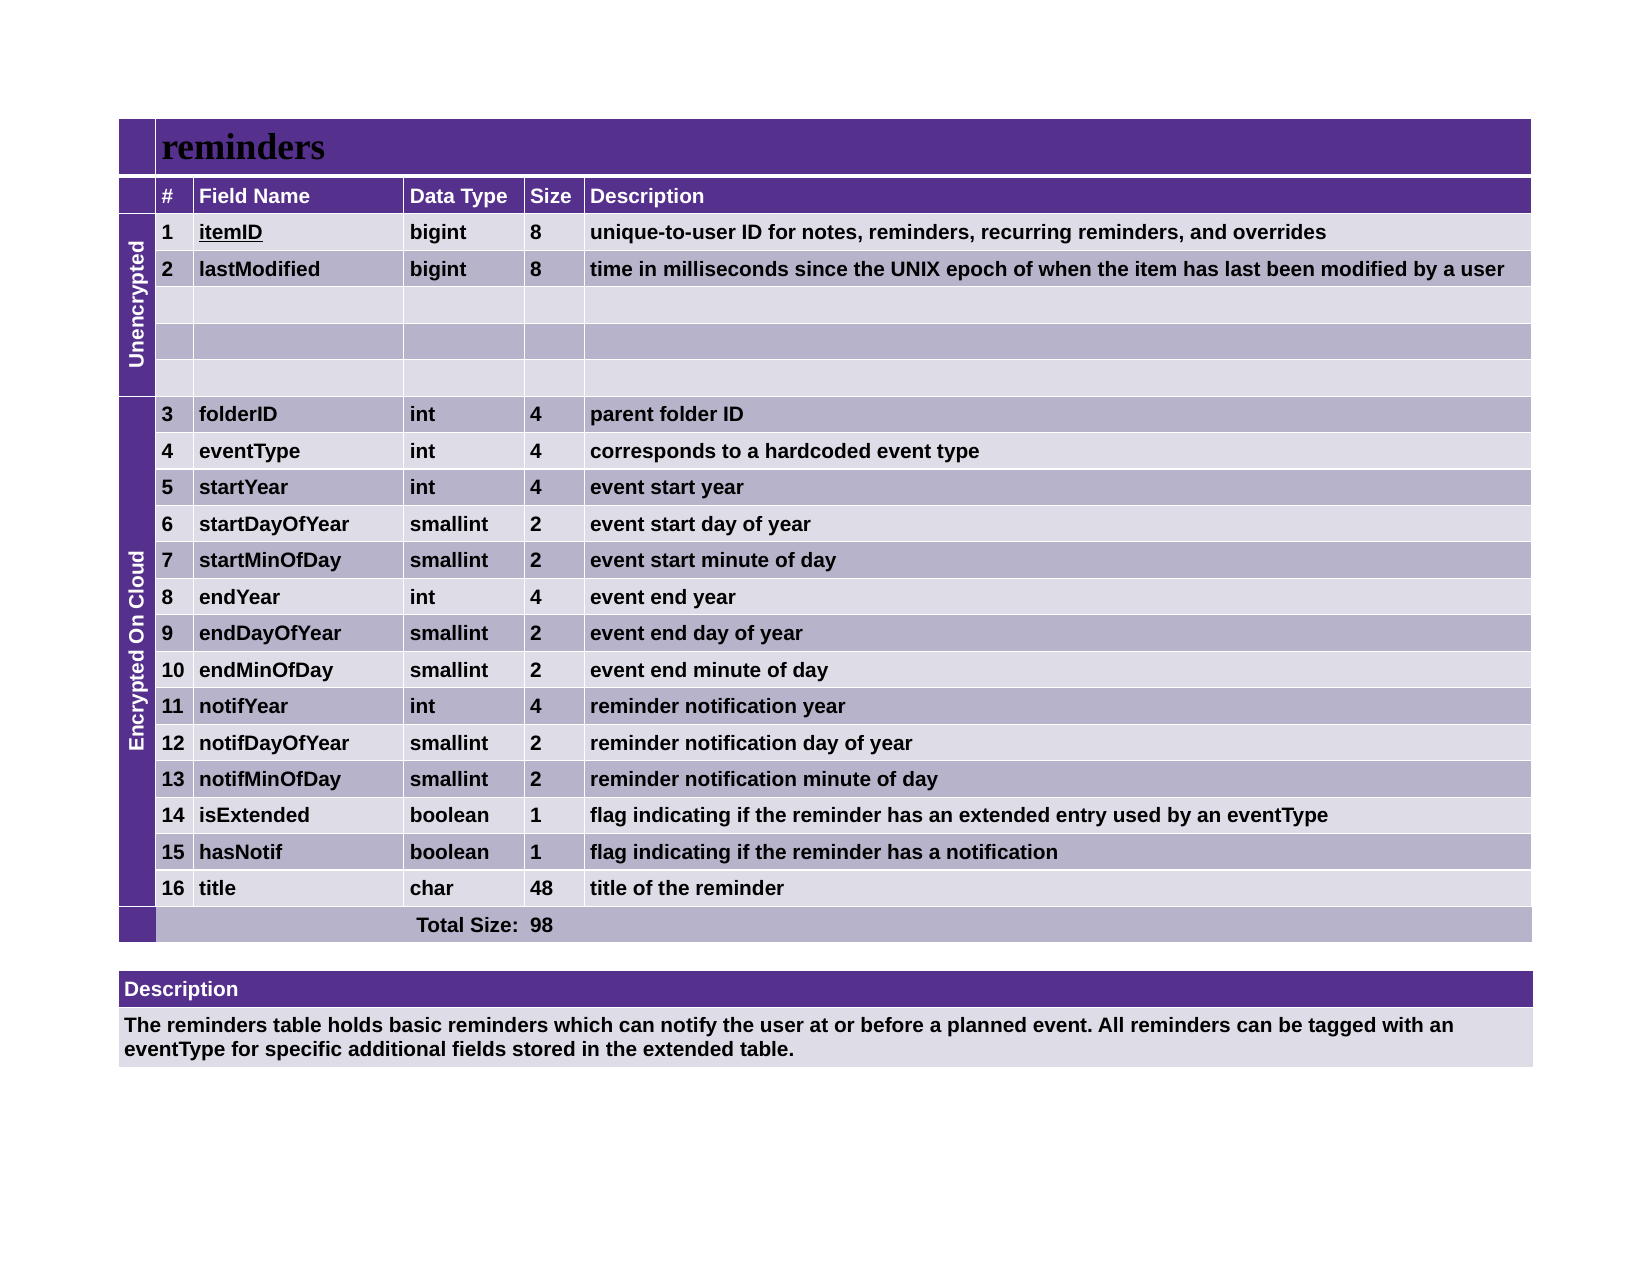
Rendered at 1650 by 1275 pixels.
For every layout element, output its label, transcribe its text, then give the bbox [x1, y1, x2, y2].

table_cell int [404, 470, 524, 505]
table_cell [525, 287, 584, 323]
table_cell 6 [156, 506, 193, 541]
table_cell endMinOfDay [194, 652, 403, 687]
table_cell 4 [525, 688, 584, 724]
table_cell boolean [404, 834, 524, 869]
table_cell [194, 287, 403, 323]
table_cell notifYear [194, 688, 403, 724]
table_cell boolean [404, 798, 524, 833]
table_cell reminder notification minute of day [585, 761, 1531, 797]
table_cell Encrypted On Cloud [119, 397, 155, 906]
table_cell itemID [194, 214, 403, 250]
table_cell 12 [156, 725, 193, 760]
table_cell eventType [194, 433, 403, 468]
table_cell 4 [525, 397, 584, 432]
table_cell title of the reminder [585, 871, 1531, 906]
table_cell Field Name [194, 178, 403, 213]
table_cell [404, 324, 524, 359]
table_cell [585, 287, 1531, 323]
table_cell startYear [194, 470, 403, 505]
table_cell [194, 324, 403, 359]
table_cell 16 [156, 871, 193, 906]
table_cell 2 [525, 652, 584, 687]
table_cell folderID [194, 397, 403, 432]
table_cell 13 [156, 761, 193, 797]
table_cell 8 [525, 251, 584, 286]
table_cell endYear [194, 579, 403, 614]
table_cell Total Size: [404, 907, 524, 942]
table_cell time in milliseconds since the UNIX epoch of when the item has last been modified by a user [585, 251, 1531, 286]
table_cell int [404, 688, 524, 724]
table_cell 4 [525, 470, 584, 505]
table_cell unique-to-user ID for notes, reminders, recurring reminders, and overrides [585, 214, 1531, 250]
table_cell 4 [156, 433, 193, 468]
table_cell title [194, 871, 403, 906]
table_cell 4 [525, 433, 584, 468]
table_cell 10 [156, 652, 193, 687]
table_cell 9 [156, 615, 193, 651]
table_cell 2 [525, 725, 584, 760]
table_cell [194, 360, 403, 396]
table_cell parent folder ID [585, 397, 1531, 432]
table_cell [525, 360, 584, 396]
table_cell [585, 324, 1531, 359]
table_cell 5 [156, 470, 193, 505]
table_cell reminder notification year [585, 688, 1531, 724]
table_cell smallint [404, 652, 524, 687]
table_cell smallint [404, 761, 524, 797]
table_cell [584, 907, 1532, 942]
table_cell 8 [525, 214, 584, 250]
table_cell 2 [156, 251, 193, 286]
table_cell endDayOfYear [194, 615, 403, 651]
table_header Description [119, 971, 1533, 1007]
table_cell 1 [156, 214, 193, 250]
table_cell startMinOfDay [194, 542, 403, 578]
table_cell int [404, 433, 524, 468]
table_cell [404, 360, 524, 396]
table_cell lastModified [194, 251, 403, 286]
table_cell # [156, 178, 193, 213]
table_cell 48 [525, 871, 584, 906]
table_cell smallint [404, 615, 524, 651]
table_cell hasNotif [194, 834, 403, 869]
table_cell 2 [525, 542, 584, 578]
table_cell 2 [525, 761, 584, 797]
table_cell isExtended [194, 798, 403, 833]
table_cell [404, 287, 524, 323]
table_cell Size [525, 178, 584, 213]
table_cell event end year [585, 579, 1531, 614]
table_cell [156, 907, 404, 942]
table_cell int [404, 397, 524, 432]
table_cell 15 [156, 834, 193, 869]
table_cell event end minute of day [585, 652, 1531, 687]
table_cell 7 [156, 542, 193, 578]
table_cell startDayOfYear [194, 506, 403, 541]
table_cell smallint [404, 506, 524, 541]
table_cell event start minute of day [585, 542, 1531, 578]
table_cell [525, 324, 584, 359]
table_cell [156, 324, 193, 359]
table_cell corresponds to a hardcoded event type [585, 433, 1531, 468]
table_cell 2 [525, 615, 584, 651]
table_cell 3 [156, 397, 193, 432]
table_cell 1 [525, 798, 584, 833]
table_cell event end day of year [585, 615, 1531, 651]
table_cell notifMinOfDay [194, 761, 403, 797]
table_cell The reminders table holds basic reminders which can notify the user at or before a planned event. All reminders can be tagged with an eventType for specific additional fields stored in the extended table. [119, 1008, 1533, 1067]
table_cell 4 [525, 579, 584, 614]
table_cell notifDayOfYear [194, 725, 403, 760]
table_cell smallint [404, 542, 524, 578]
table_cell char [404, 871, 524, 906]
table_cell smallint [404, 725, 524, 760]
table_cell Description [585, 178, 1531, 213]
table_cell 11 [156, 688, 193, 724]
table_cell [585, 360, 1531, 396]
table_cell [119, 178, 155, 213]
table_cell 14 [156, 798, 193, 833]
table_header [119, 119, 155, 174]
table_cell Data Type [404, 178, 524, 213]
table_cell 2 [525, 506, 584, 541]
table_cell event start day of year [585, 506, 1531, 541]
table_cell 1 [525, 834, 584, 869]
table_cell bigint [404, 214, 524, 250]
table_cell 98 [524, 907, 584, 942]
table_cell [156, 287, 193, 323]
table_cell [156, 360, 193, 396]
table_cell 8 [156, 579, 193, 614]
table_cell [119, 907, 156, 942]
table_cell event start year [585, 470, 1531, 505]
table_cell reminder notification day of year [585, 725, 1531, 760]
table_cell flag indicating if the reminder has a notification [585, 834, 1531, 869]
table_header reminders [156, 119, 1531, 174]
table_cell int [404, 579, 524, 614]
table_cell bigint [404, 251, 524, 286]
table_cell flag indicating if the reminder has an extended entry used by an eventType [585, 798, 1531, 833]
table_cell Unencrypted [119, 214, 155, 396]
